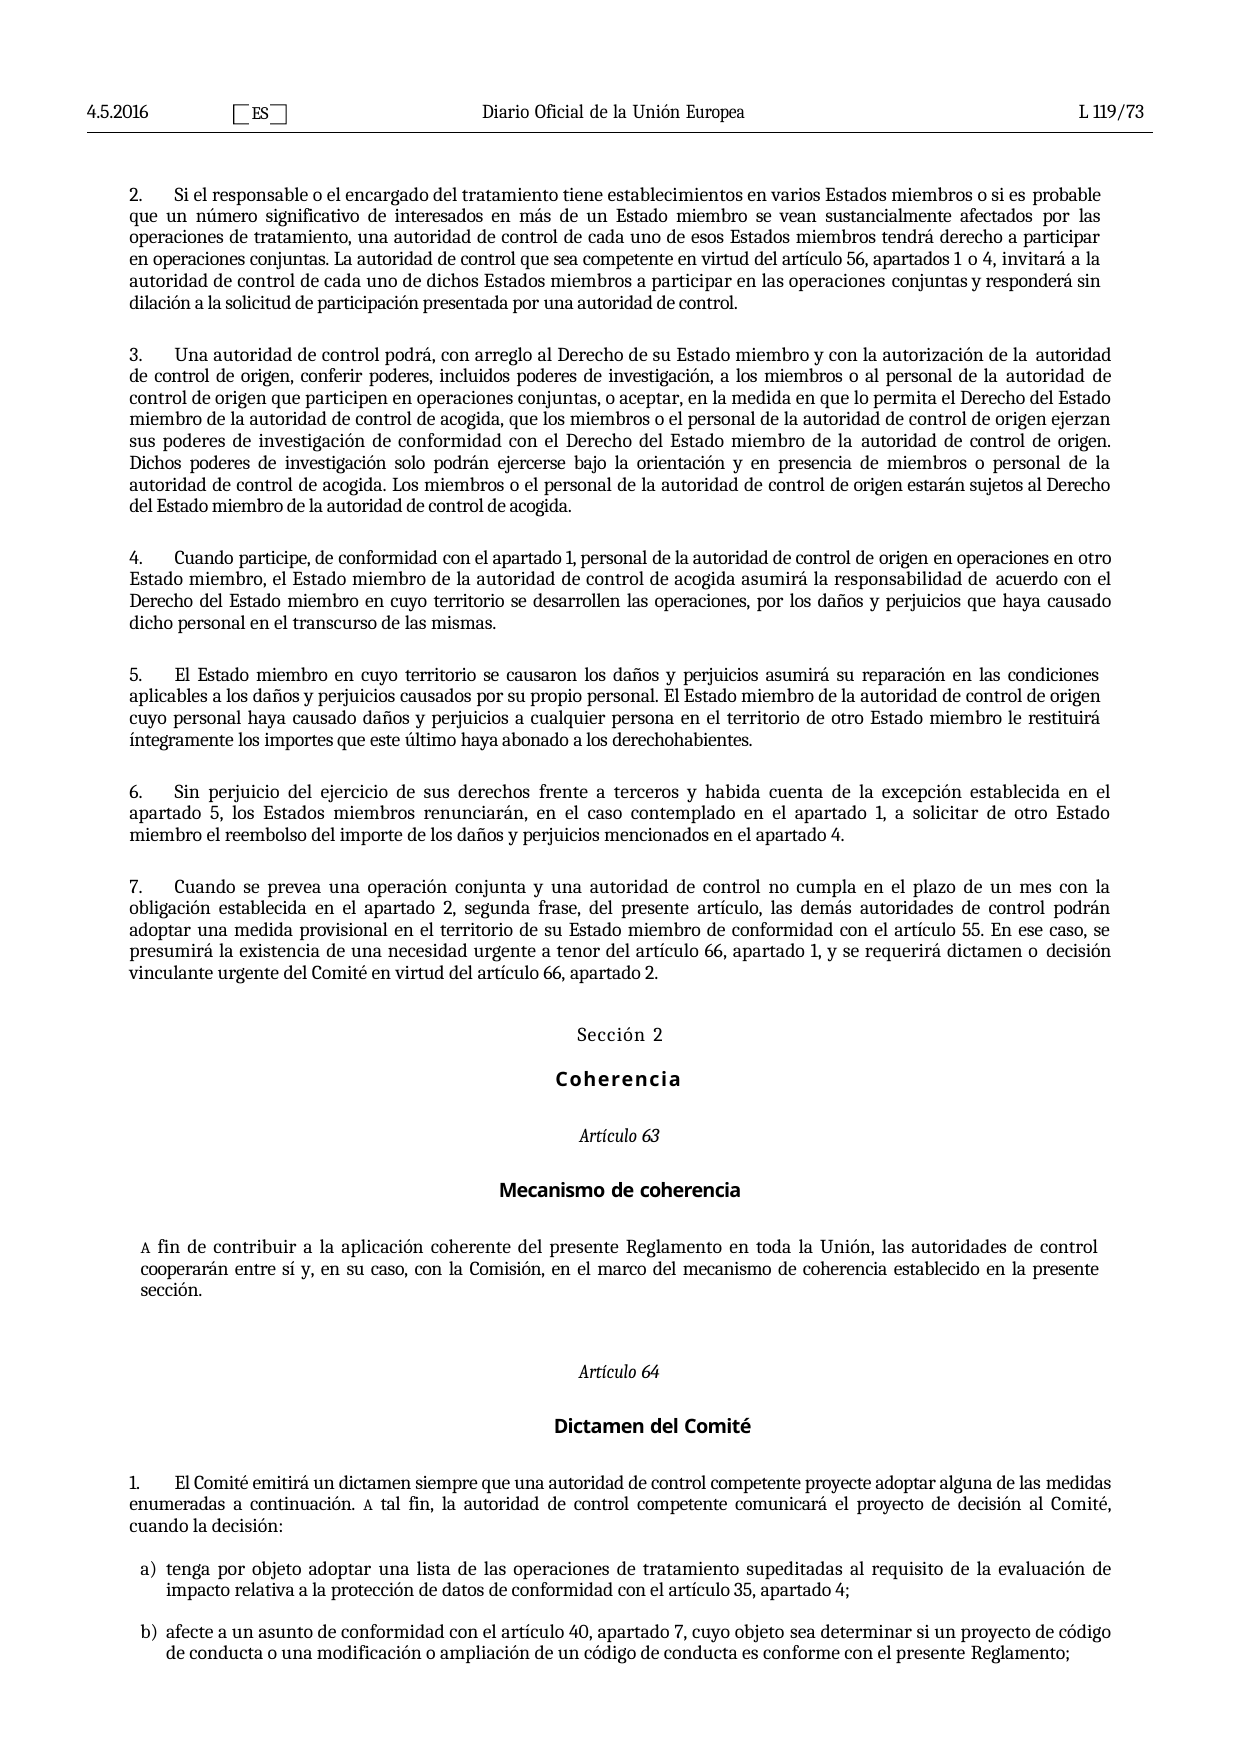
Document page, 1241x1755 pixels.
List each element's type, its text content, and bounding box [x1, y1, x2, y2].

list Cuando se prevea una operación conjunta y una autoridad de control no cumpla en el plazo de un mes con la obligación establecida en el apartado 2, segunda frase, del presente artículo, las demás autoridades de control podrán adoptar una medida provisional en el territorio de su Estado miembro de conformidad con el artículo 55. En ese caso, se presumirá la existencia de una necesidad urgente a tenor del artículo 66, apartado 1, y se requerirá dictamen o decisión vinculante urgente del Comité en virtud del artículo 66, apartado 2. [129, 876, 1111, 984]
text a fin de contribuir a la aplicación coherente del presente Reglamento en toda la Unión, las autoridades de control cooperarán entre sí y, en su caso, con la Comisión, en el marco del mecanismo de coherencia establecido en la presente sección. [140, 1236, 1101, 1302]
text Sección 2 [194, 1023, 1047, 1046]
list afecte a un asunto de conformidad con el artículo 40, apartado 7, cuyo objeto sea determinar si un proyecto de código de conducta o una modificación o ampliación de un código de conducta es conforme con el presente Reglamento; [140, 1621, 1111, 1665]
text Artículo 64 [194, 1360, 1047, 1383]
subtitle Dictamen del Comité [194, 1412, 1111, 1439]
list El Comité emitirá un dictamen siempre que una autoridad de control competente proyecte adoptar alguna de las medidas enumeradas a continuación. a tal fin, la autoridad de control competente comunicará el proyecto de decisión al Comité, cuando la decisión: [129, 1472, 1111, 1537]
list Si el responsable o el encargado del tratamiento tiene establecimientos en varios Estados miembros o si es probable que un número significativo de interesados en más de un Estado miembro se vean sustancialmente afectados por las operaciones de tratamiento, una autoridad de control de cada uno de esos Estados miembros tendrá derecho a participar en operaciones conjuntas. La autoridad de control que sea competente en virtud del artículo 56, apartados 1 o 4, invitará a la autoridad de control de cada uno de dichos Estados miembros a participar en las operaciones conjuntas y responderá sin dilación a la solicitud de participación presentada por una autoridad de control. [129, 184, 1101, 314]
subtitle Coherencia [194, 1066, 1049, 1092]
list Cuando participe, de conformidad con el apartado 1, personal de la autoridad de control de origen en operaciones en otro Estado miembro, el Estado miembro de la autoridad de control de acogida asumirá la responsabilidad de acuerdo con el Derecho del Estado miembro en cuyo territorio se desarrollen las operaciones, por los daños y perjuicios que haya causado dicho personal en el transcurso de las mismas. [129, 547, 1111, 634]
list Una autoridad de control podrá, con arreglo al Derecho de su Estado miembro y con la autorización de la autoridad de control de origen, conferir poderes, incluidos poderes de investigación, a los miembros o al personal de la autoridad de control de origen que participen en operaciones conjuntas, o aceptar, en la medida en que lo permita el Derecho del Estado miembro de la autoridad de control de acogida, que los miembros o el personal de la autoridad de control de origen ejerzan sus poderes de investigación de conformidad con el Derecho del Estado miembro de la autoridad de control de origen. Dichos poderes de investigación solo podrán ejercerse bajo la orientación y en presencia de miembros o personal de la autoridad de control de acogida. Los miembros o el personal de la autoridad de control de origen estarán sujetos al Derecho del Estado miembro de la autoridad de control de acogida. [129, 344, 1111, 518]
text Artículo 63 [194, 1124, 1047, 1147]
subtitle Mecanismo de coherencia [194, 1176, 1047, 1203]
list Sin perjuicio del ejercicio de sus derechos frente a terceros y habida cuenta de la excepción establecida en el apartado 5, los Estados miembros renunciarán, en el caso contemplado en el apartado 1, a solicitar de otro Estado miembro el reembolso del importe de los daños y perjuicios mencionados en el apartado 4. [129, 781, 1111, 846]
list El Estado miembro en cuyo territorio se causaron los daños y perjuicios asumirá su reparación en las condiciones aplicables a los daños y perjuicios causados por su propio personal. El Estado miembro de la autoridad de control de origen cuyo personal haya causado daños y perjuicios a cualquier persona en el territorio de otro Estado miembro le restituirá íntegramente los importes que este último haya abonado a los derechohabientes. [129, 664, 1101, 751]
list tenga por objeto adoptar una lista de las operaciones de tratamiento supeditadas al requisito de la evaluación de impacto relativa a la protección de datos de conformidad con el artículo 35, apartado 4; [140, 1558, 1111, 1601]
